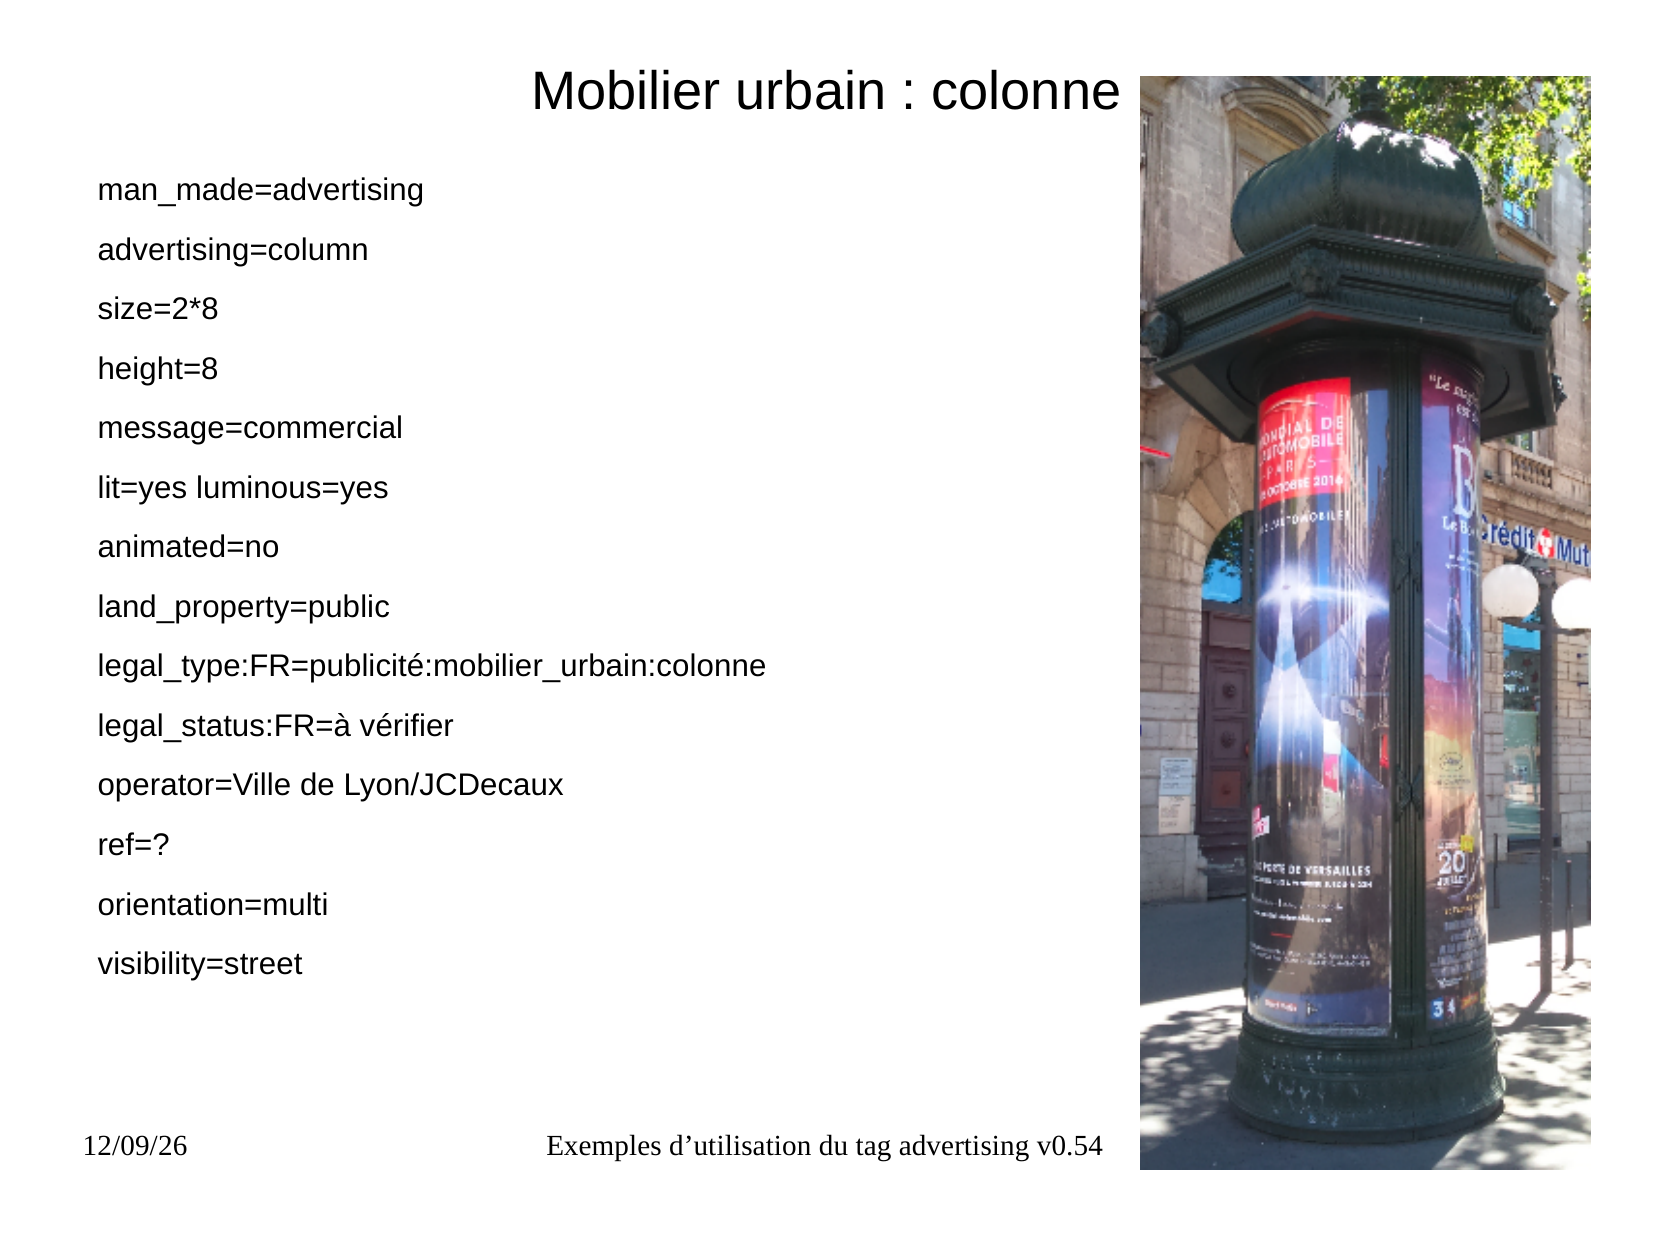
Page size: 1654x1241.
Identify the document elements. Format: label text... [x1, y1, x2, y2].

picture [1140, 76, 1591, 1171]
text_box man_made=advertising advertising=column size=2*8 height=8 message=commercial lit=yes luminous=yes animated=no land_property=public legal_type:FR=publicité:mobilier_urbain:colonne legal_status:FR=à vérifier operator=Ville de Lyon/JCDecaux ref=? orientation=multi visibility=street [82, 165, 1021, 989]
title Mobilier urbain : colonne [82, 30, 1571, 152]
